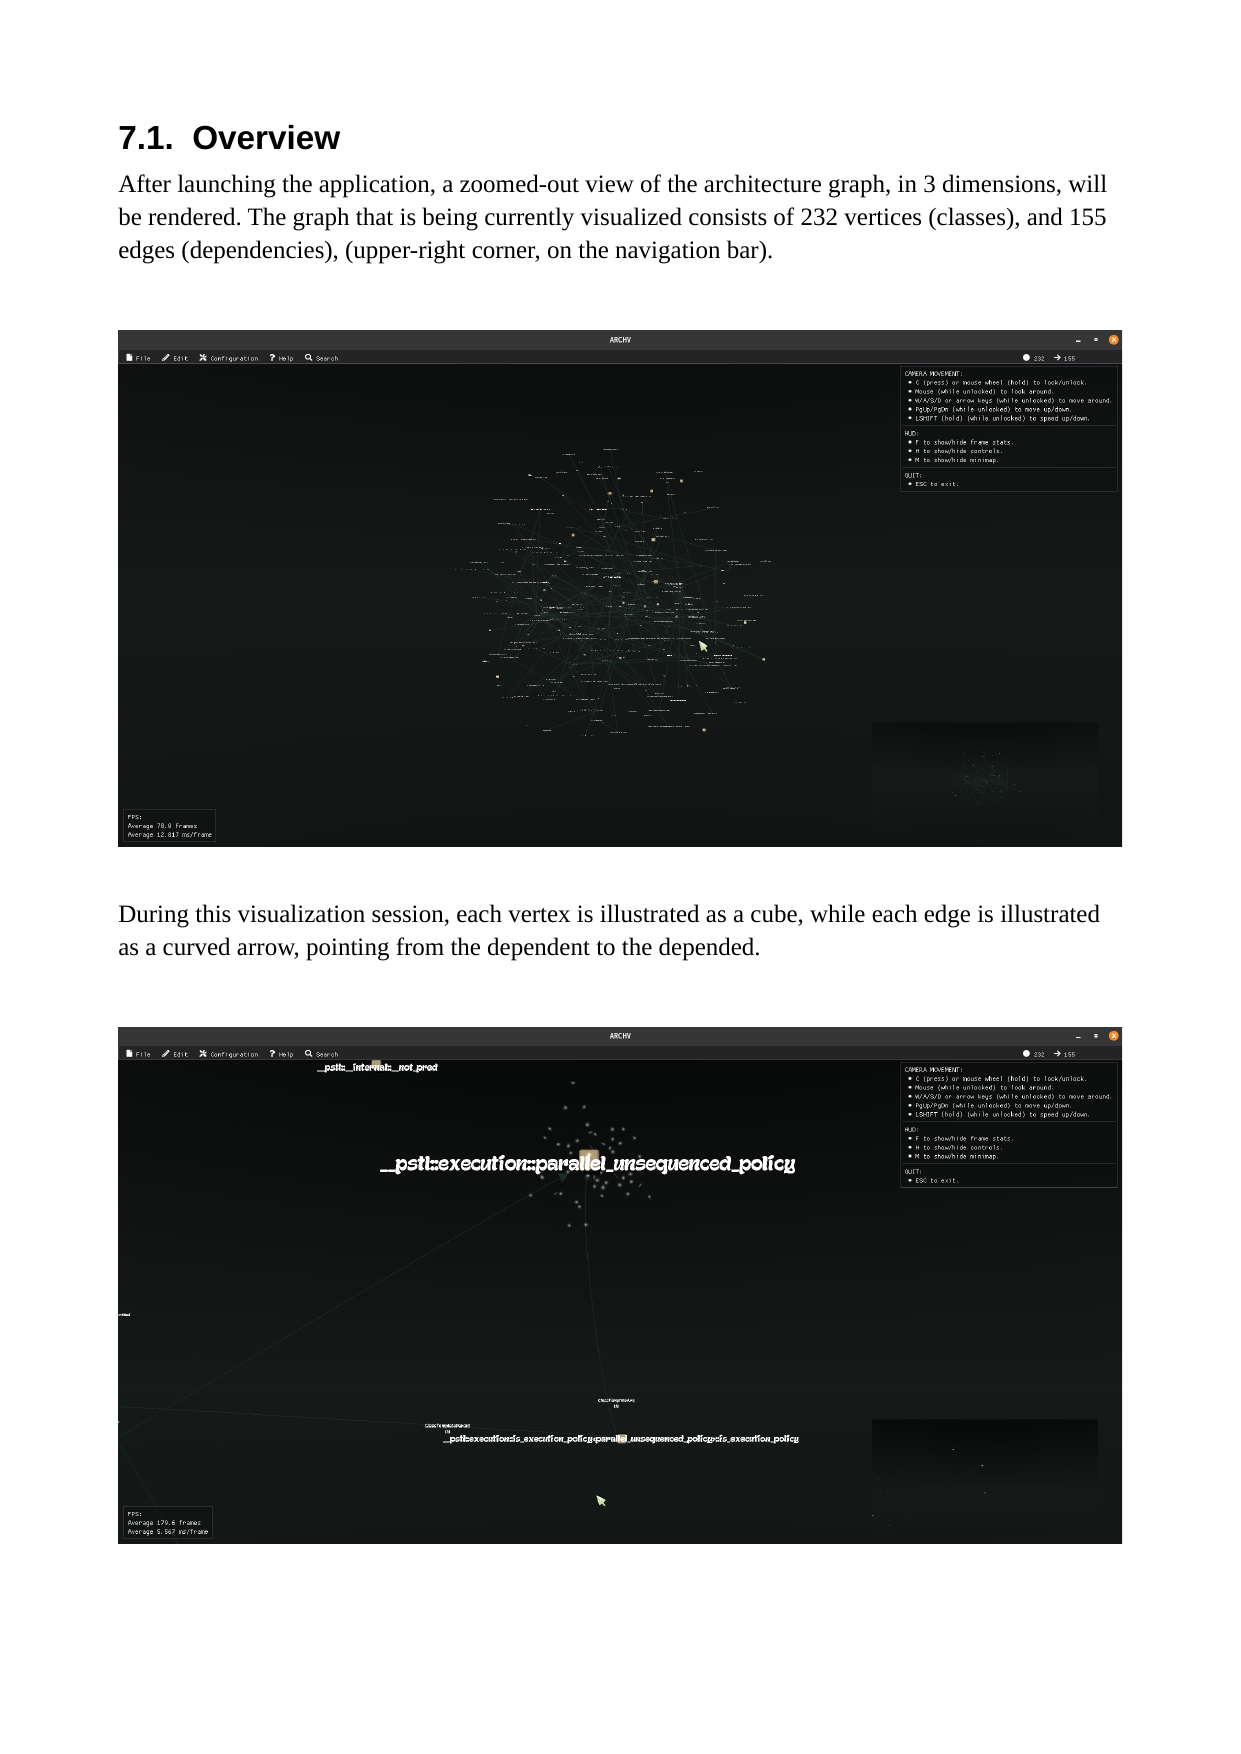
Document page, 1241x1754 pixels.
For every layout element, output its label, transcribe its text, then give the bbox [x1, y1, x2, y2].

subtitle Overview [118, 118, 1122, 157]
picture [118, 1027, 1123, 1544]
text After launching the application, a zoomed-out view of the architecture graph, in 3 dimensions, will be rendered. The graph that is being currently visualized consists of 232 vertices (classes), and 155 edges (dependencies), (upper-right corner, on the navigation bar). [118, 169, 1122, 264]
picture [118, 330, 1123, 847]
text During this visualization session, each vertex is illustrated as a cube, while each edge is illustrated as a curved arrow, pointing from the dependent to the depended. [118, 899, 1122, 961]
